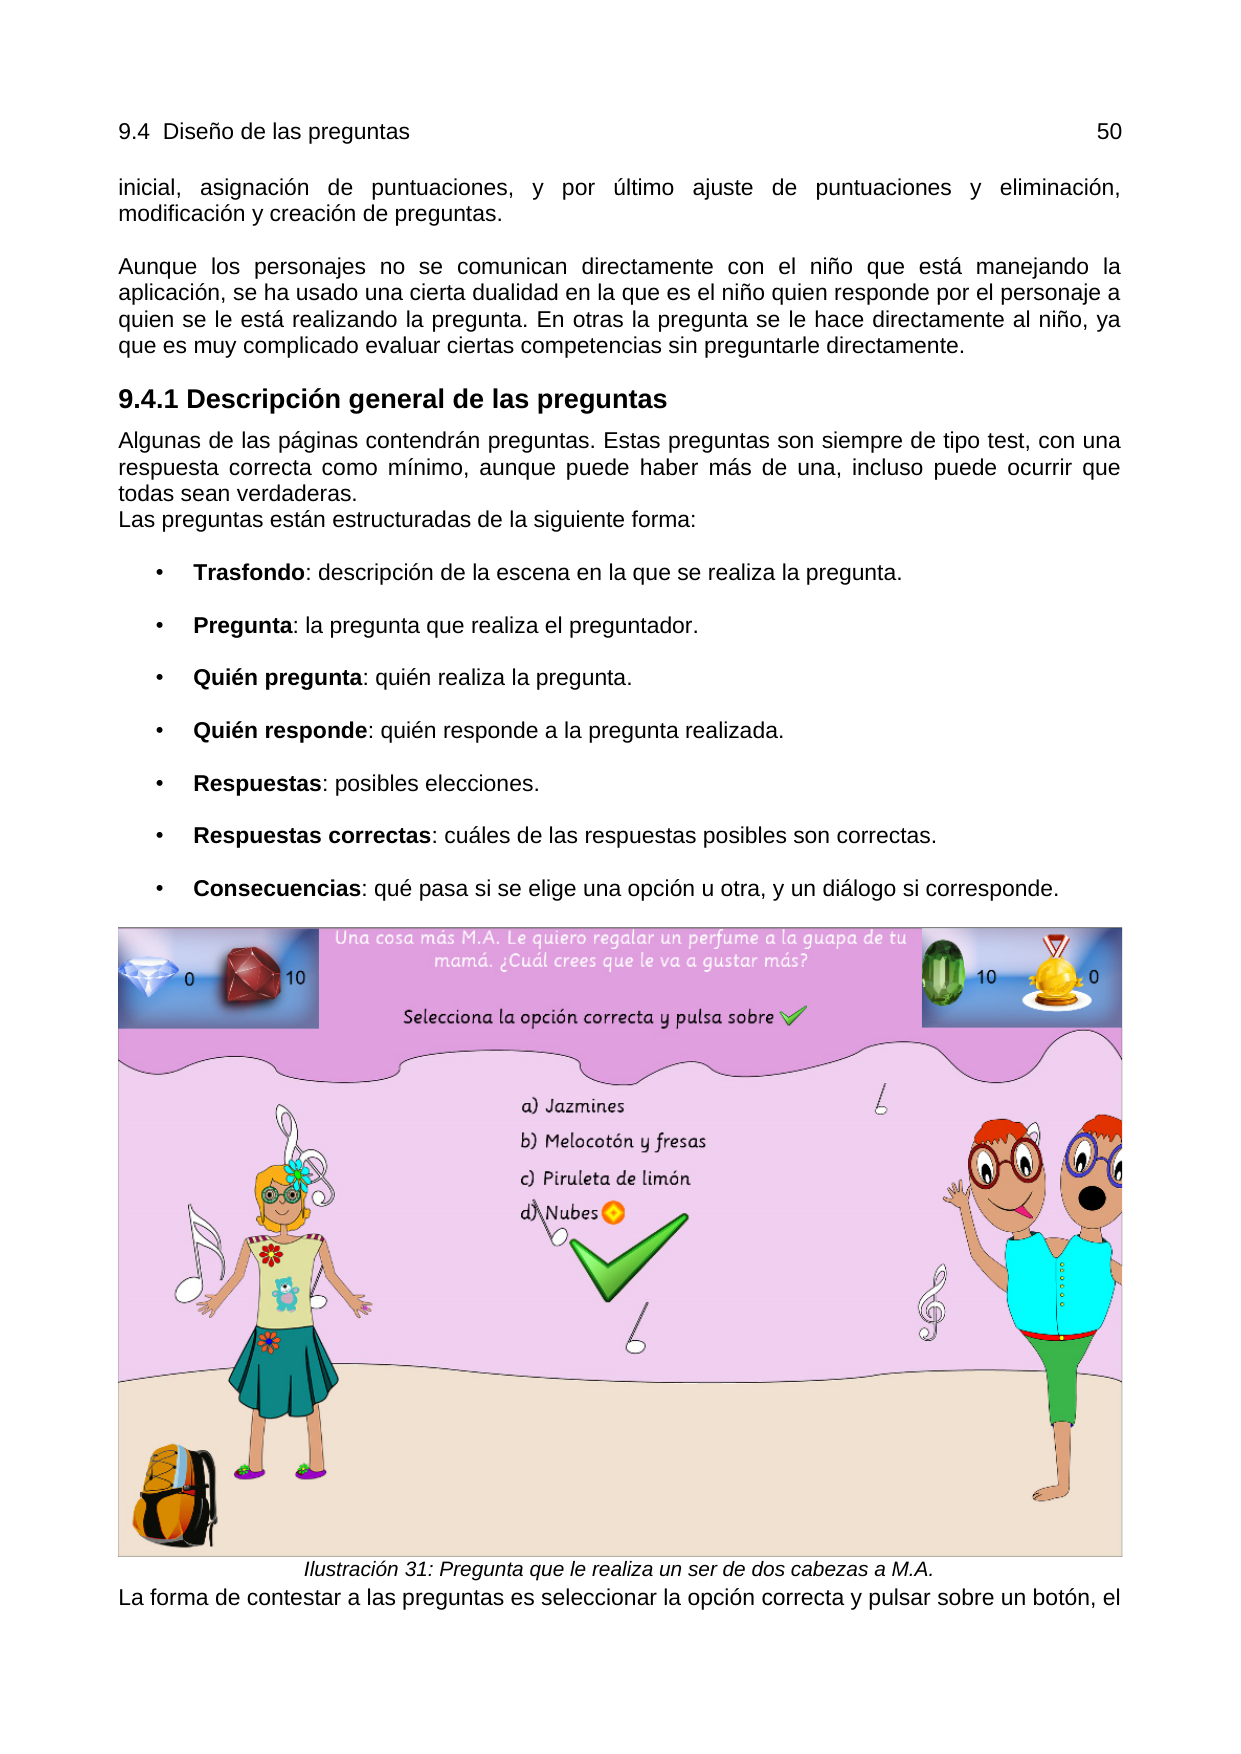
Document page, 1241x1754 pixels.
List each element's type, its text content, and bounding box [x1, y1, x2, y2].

text inicial, asignación de puntuaciones, y por último ajuste de puntuaciones y eliminación, modificación y creación de preguntas. [118, 174, 1122, 227]
list Trasfondo: descripción de la escena en la que se realiza la pregunta. [156, 559, 1122, 585]
list Quién pregunta: quién realiza la pregunta. [156, 664, 1122, 691]
text Las preguntas están estructuradas de la siguiente forma: [118, 506, 1122, 533]
text Algunas de las páginas contendrán preguntas. Estas preguntas son siempre de tipo test, con una respuesta correcta como mínimo, aunque puede haber más de una, incluso puede ocurrir que todas sean verdaderas. [118, 427, 1122, 506]
list Respuestas correctas: cuáles de las respuestas posibles son correctas. [156, 822, 1122, 849]
subtitle Descripción general de las preguntas [118, 383, 1122, 415]
text Aunque los personajes no se comunican directamente con el niño que está manejando la aplicación, se ha usado una cierta dualidad en la que es el niño quien responde por el personaje a quien se le está realizando la pregunta. En otras la pregunta se le hace directamente al niño, ya que es muy complicado evaluar ciertas competencias sin preguntarle directamente. [118, 253, 1122, 358]
list Consecuencias: qué pasa si se elige una opción u otra, y un diálogo si corresponde. [156, 875, 1122, 902]
text Ilustración 31: Pregunta que le realiza un ser de dos cabezas a M.A. [118, 1557, 1122, 1580]
picture [118, 927, 1123, 1557]
list Pregunta: la pregunta que realiza el preguntador. [156, 612, 1122, 638]
list Respuestas: posibles elecciones. [156, 770, 1122, 796]
text La forma de contestar a las preguntas es seleccionar la opción correcta y pulsar sobre un botón, el [118, 1580, 1122, 1610]
list Quién responde: quién responde a la pregunta realizada. [156, 717, 1122, 743]
